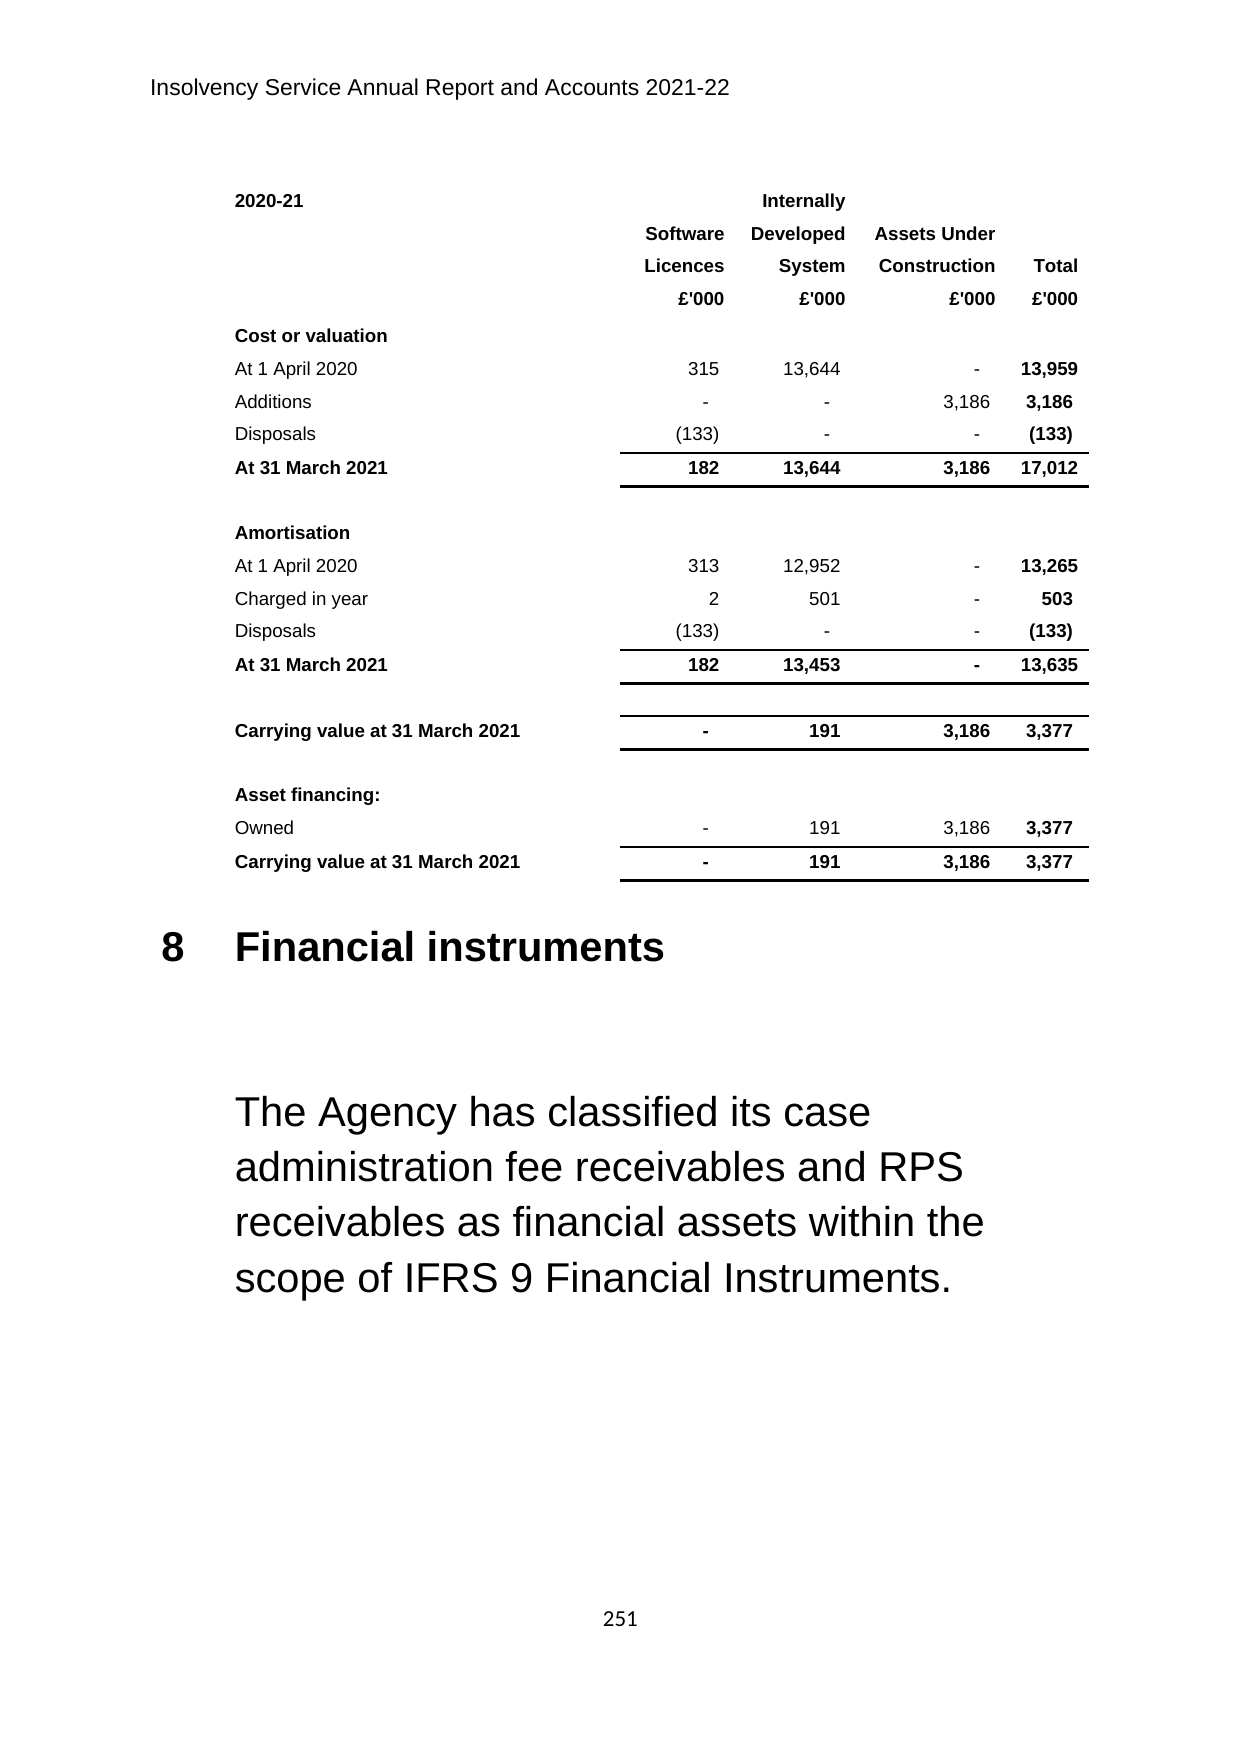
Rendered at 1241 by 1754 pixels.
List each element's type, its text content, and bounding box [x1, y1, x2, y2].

table_cell [857, 488, 1006, 518]
table_cell [1006, 751, 1089, 780]
table_cell Amortisation [223, 518, 620, 551]
table_cell £'000 [857, 288, 1006, 321]
table_cell 2 [620, 583, 736, 616]
table_cell [223, 485, 620, 518]
table_cell [150, 1088, 223, 1418]
table_cell - [620, 717, 736, 747]
table_cell [150, 780, 223, 813]
table_cell 3,186 [857, 848, 1006, 879]
table_cell [736, 685, 857, 714]
table_header 8 [150, 923, 223, 1088]
table_cell 191 [736, 848, 857, 879]
table_cell [1006, 518, 1089, 551]
table_cell [620, 518, 736, 551]
table_cell [150, 321, 223, 354]
table_cell [150, 288, 223, 321]
table_cell [150, 649, 223, 682]
table_cell [620, 780, 736, 813]
table_cell [223, 223, 620, 255]
table_header [620, 190, 736, 222]
table_cell [857, 685, 1006, 714]
table_cell Owned [223, 813, 620, 846]
table_cell Licences [620, 255, 736, 288]
table_cell 191 [736, 813, 857, 846]
table_cell 191 [736, 717, 857, 747]
table_cell 3,186 [1006, 386, 1089, 419]
table_cell [857, 780, 1006, 813]
table_cell [736, 321, 857, 354]
table_cell - [620, 848, 736, 879]
table_cell [620, 685, 736, 714]
table_cell [736, 488, 857, 518]
table_cell 501 [736, 583, 857, 616]
table_cell At 31 March 2021 [223, 649, 620, 682]
table_cell Carrying value at 31 March 2021 [223, 715, 620, 747]
table_header [1006, 190, 1089, 222]
table_cell [150, 846, 223, 879]
table_cell 3,377 [1006, 848, 1089, 879]
table_cell - [736, 616, 857, 649]
table_header Financial instruments [223, 923, 1089, 1088]
table_cell 3,377 [1006, 813, 1089, 846]
table_cell 3,186 [857, 386, 1006, 419]
table_cell (133) [620, 419, 736, 452]
table_cell System [736, 255, 857, 288]
table_cell 3,186 [857, 813, 1006, 846]
table_cell 182 [620, 454, 736, 485]
table_cell [223, 748, 620, 780]
table_header [150, 190, 223, 222]
table_cell [857, 518, 1006, 551]
table_header 2020-21 [223, 190, 620, 222]
table_cell Disposals [223, 616, 620, 649]
table_cell [150, 682, 223, 714]
table_cell 13,644 [736, 454, 857, 485]
table_cell 3,377 [1006, 717, 1089, 747]
table_cell [620, 751, 736, 780]
table_cell [223, 255, 620, 288]
table_cell The Agency has classified its case administration fee receivables and RPS receivables as financial assets within the scope of IFRS 9 Financial Instruments. [223, 1088, 1089, 1418]
table_cell [223, 682, 620, 714]
table_cell [150, 715, 223, 747]
table_cell [150, 748, 223, 780]
table_cell [736, 518, 857, 551]
table_cell Additions [223, 386, 620, 419]
table_cell - [620, 386, 736, 419]
table_cell - [736, 419, 857, 452]
table_cell [1006, 223, 1089, 255]
table_cell [620, 488, 736, 518]
table_cell At 1 April 2020 [223, 551, 620, 583]
table_cell [857, 321, 1006, 354]
table_cell Carrying value at 31 March 2021 [223, 846, 620, 879]
table_cell [150, 551, 223, 583]
table_header [857, 190, 1006, 222]
table_cell Assets Under [857, 223, 1006, 255]
table_cell [150, 485, 223, 518]
table_cell 182 [620, 651, 736, 682]
table_cell [736, 751, 857, 780]
table_cell £'000 [1006, 288, 1089, 321]
table_cell [150, 452, 223, 485]
table_cell - [857, 551, 1006, 583]
table_cell [150, 518, 223, 551]
table_cell Total [1006, 255, 1089, 288]
table_cell 315 [620, 354, 736, 386]
table_cell At 1 April 2020 [223, 354, 620, 386]
table_cell 13,635 [1006, 651, 1089, 682]
table_cell 3,186 [857, 717, 1006, 747]
table_cell 3,186 [857, 454, 1006, 485]
table_cell 13,644 [736, 354, 857, 386]
table_cell [620, 321, 736, 354]
table_cell 313 [620, 551, 736, 583]
table_cell [150, 616, 223, 649]
table_cell Asset financing: [223, 780, 620, 813]
table_cell Cost or valuation [223, 321, 620, 354]
table_cell - [857, 354, 1006, 386]
table_cell - [857, 616, 1006, 649]
table_cell - [857, 583, 1006, 616]
table_cell Disposals [223, 419, 620, 452]
table_cell [1006, 685, 1089, 714]
table_cell - [736, 386, 857, 419]
table_cell 13,959 [1006, 354, 1089, 386]
table_cell [150, 813, 223, 846]
table_cell [150, 386, 223, 419]
table_cell - [857, 651, 1006, 682]
table_cell £'000 [736, 288, 857, 321]
table_cell [223, 288, 620, 321]
table_cell (133) [1006, 419, 1089, 452]
table_cell [150, 255, 223, 288]
table_header Internally [736, 190, 857, 222]
table_cell [1006, 780, 1089, 813]
table_cell Construction [857, 255, 1006, 288]
table_cell 13,453 [736, 651, 857, 682]
table_cell Developed [736, 223, 857, 255]
table_cell [1006, 488, 1089, 518]
table_cell - [857, 419, 1006, 452]
table_cell 503 [1006, 583, 1089, 616]
table_cell [736, 780, 857, 813]
table_cell Charged in year [223, 583, 620, 616]
table_cell [150, 583, 223, 616]
table_cell [150, 419, 223, 452]
table_cell £'000 [620, 288, 736, 321]
table_cell 13,265 [1006, 551, 1089, 583]
table_cell (133) [1006, 616, 1089, 649]
table_cell [857, 751, 1006, 780]
table_cell - [620, 813, 736, 846]
table_cell [150, 223, 223, 255]
table_cell [1006, 321, 1089, 354]
table_cell 12,952 [736, 551, 857, 583]
table_cell Software [620, 223, 736, 255]
table_cell (133) [620, 616, 736, 649]
table_cell 17,012 [1006, 454, 1089, 485]
table_cell At 31 March 2021 [223, 452, 620, 485]
table_cell [150, 354, 223, 386]
